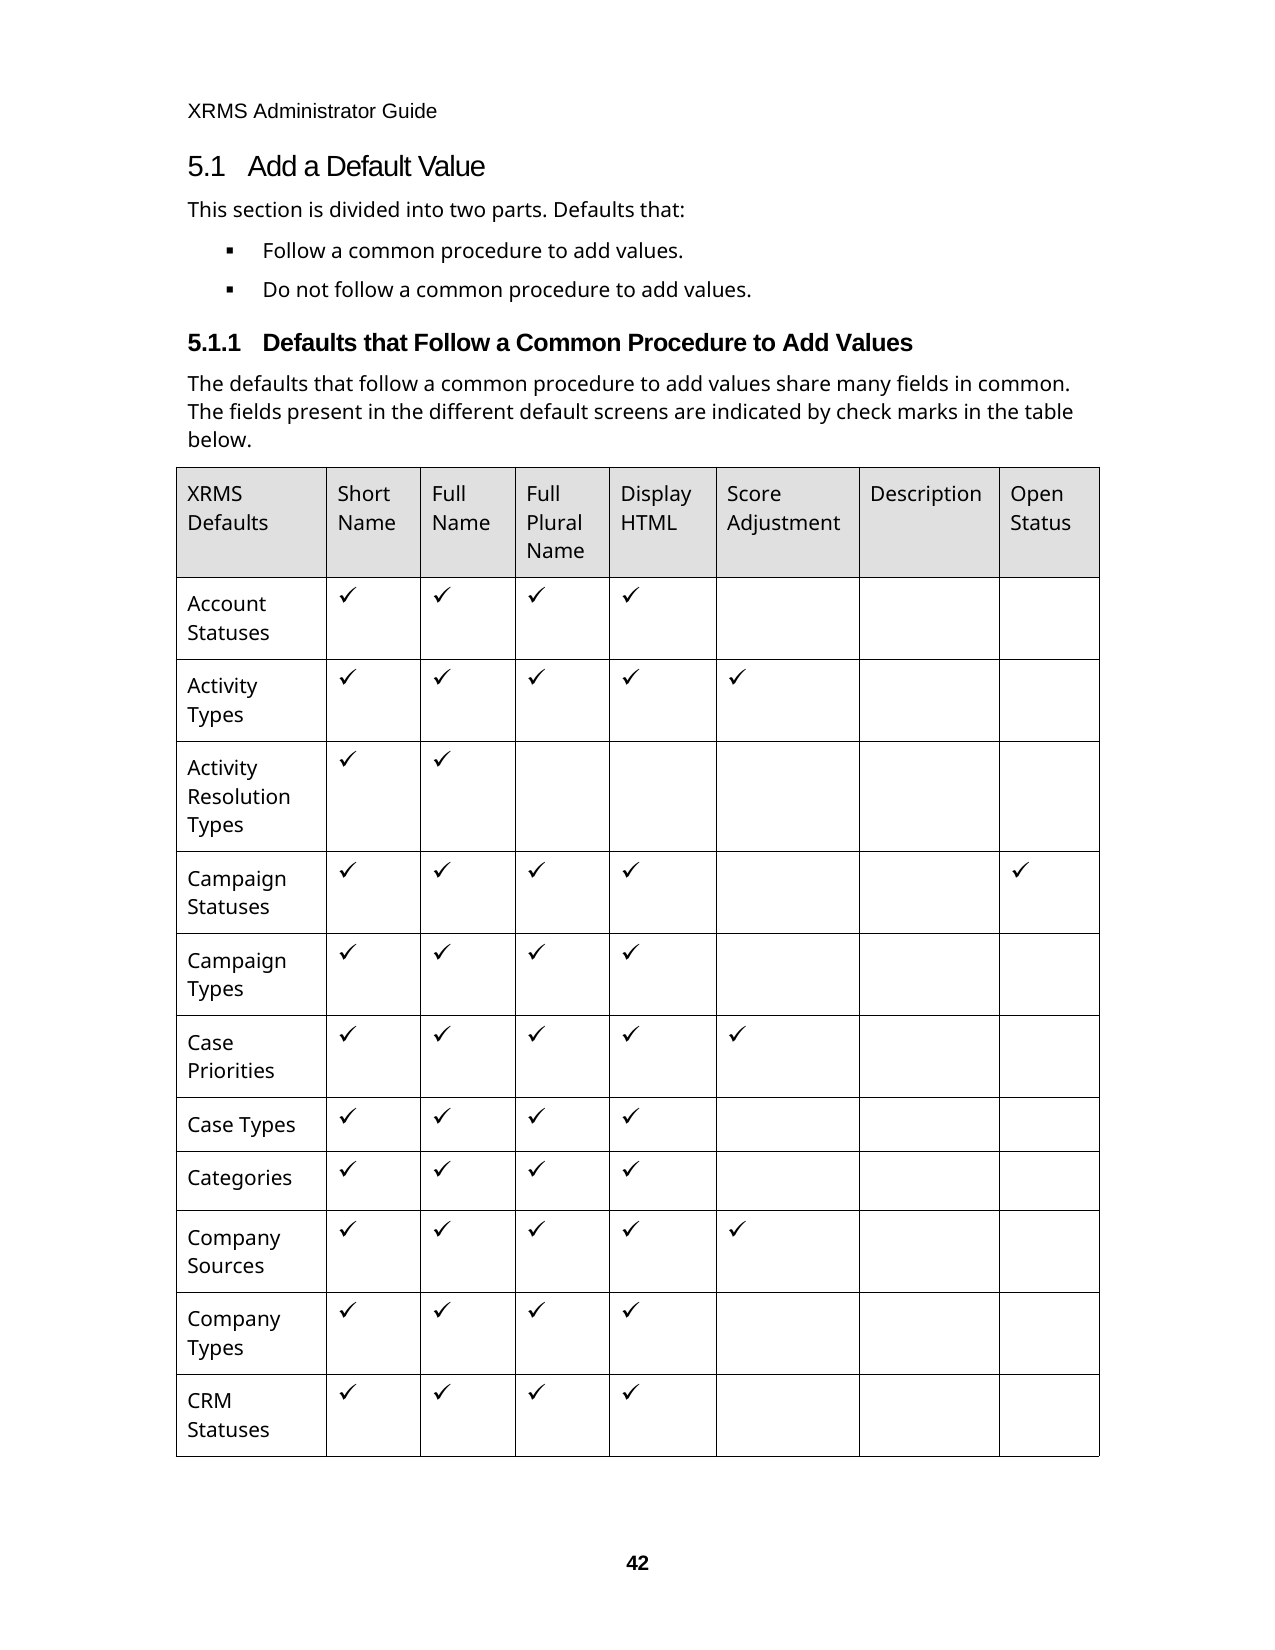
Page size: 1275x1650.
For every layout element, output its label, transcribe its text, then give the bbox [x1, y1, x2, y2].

table_cell  [516, 1375, 609, 1456]
table_cell  [516, 1016, 609, 1097]
table_cell  [610, 1152, 716, 1210]
table_cell [717, 852, 859, 933]
table_cell  [717, 660, 859, 741]
table_cell  [610, 1211, 716, 1292]
table_cell [860, 1098, 999, 1151]
table_cell  [610, 1375, 716, 1456]
table_cell  [717, 1016, 859, 1097]
table_cell  [327, 1098, 420, 1151]
table_cell Case Priorities [177, 1016, 326, 1097]
table_cell [860, 1211, 999, 1292]
table_cell  [516, 1293, 609, 1374]
table_cell  [610, 1016, 716, 1097]
table_cell [717, 934, 859, 1015]
table_cell [1000, 1016, 1099, 1097]
table_cell [860, 742, 999, 851]
table_header Full Plural Name [516, 468, 609, 577]
table_cell  [327, 578, 420, 659]
table_cell  [421, 1375, 515, 1456]
table_cell  [327, 742, 420, 851]
table_cell [1000, 934, 1099, 1015]
table_cell Company Types [177, 1293, 326, 1374]
table_cell Categories [177, 1152, 326, 1210]
table_cell  [327, 1375, 420, 1456]
subtitle Add a Default Value [187, 150, 1087, 183]
table_cell  [1000, 852, 1099, 933]
table_cell  [516, 1152, 609, 1210]
subtitle Defaults that Follow a Common Procedure to Add Values [187, 328, 1087, 356]
table_cell [1000, 1211, 1099, 1292]
table_cell  [421, 1152, 515, 1210]
table_cell [860, 1152, 999, 1210]
table_cell [516, 742, 609, 851]
table_cell [860, 660, 999, 741]
table_cell [1000, 578, 1099, 659]
table_cell  [421, 1293, 515, 1374]
table_cell  [421, 1098, 515, 1151]
table_cell  [516, 934, 609, 1015]
table_cell  [327, 852, 420, 933]
text The defaults that follow a common procedure to add values share many fields in common. The fields present in the different default screens are indicated by check marks in the table below. [187, 369, 1087, 454]
table_cell [860, 1375, 999, 1456]
table_cell  [327, 1211, 420, 1292]
table_cell [860, 1293, 999, 1374]
table_cell [1000, 660, 1099, 741]
table_header Open Status [1000, 468, 1099, 577]
table_cell [1000, 1293, 1099, 1374]
table_cell [717, 578, 859, 659]
table_cell [717, 1293, 859, 1374]
table_cell  [327, 1293, 420, 1374]
table_cell  [516, 578, 609, 659]
table_cell  [421, 578, 515, 659]
table_cell [860, 852, 999, 933]
table_cell [717, 1098, 859, 1151]
table_cell Activity Resolution Types [177, 742, 326, 851]
table_cell  [610, 934, 716, 1015]
table_cell [1000, 1152, 1099, 1210]
table_cell  [516, 660, 609, 741]
table_cell  [421, 852, 515, 933]
table_cell  [421, 934, 515, 1015]
table_cell Activity Types [177, 660, 326, 741]
table_cell  [610, 578, 716, 659]
table_cell  [421, 1211, 515, 1292]
table_cell  [717, 1211, 859, 1292]
table_cell  [327, 1016, 420, 1097]
table_cell [1000, 742, 1099, 851]
table_cell [717, 742, 859, 851]
table_cell  [516, 1098, 609, 1151]
table_cell [717, 1152, 859, 1210]
table_cell Campaign Types [177, 934, 326, 1015]
table_cell [610, 742, 716, 851]
table_cell Company Sources [177, 1211, 326, 1292]
table_cell Campaign Statuses [177, 852, 326, 933]
table_header Score Adjustment [717, 468, 859, 577]
table_header Description [860, 468, 999, 577]
table_cell [1000, 1375, 1099, 1456]
table_cell  [516, 852, 609, 933]
table_cell [860, 1016, 999, 1097]
table_cell [1000, 1098, 1099, 1151]
table_cell  [327, 1152, 420, 1210]
table_cell  [421, 660, 515, 741]
table_cell [860, 578, 999, 659]
table_header XRMS Defaults [177, 468, 326, 577]
table_cell  [421, 1016, 515, 1097]
table_cell CRM Statuses [177, 1375, 326, 1456]
table_cell Account Statuses [177, 578, 326, 659]
table_cell  [610, 660, 716, 741]
table_cell Case Types [177, 1098, 326, 1151]
table_cell  [610, 1293, 716, 1374]
table_cell  [516, 1211, 609, 1292]
table_cell  [421, 742, 515, 851]
list Do not follow a common procedure to add values. [225, 275, 1087, 303]
text This section is divided into two parts. Defaults that: [187, 195, 1087, 223]
table_header Full Name [421, 468, 515, 577]
table_cell  [327, 934, 420, 1015]
list Follow a common procedure to add values. [225, 236, 1087, 264]
table_header Short Name [327, 468, 420, 577]
table_cell [860, 934, 999, 1015]
table_cell  [610, 852, 716, 933]
table_cell  [327, 660, 420, 741]
table_cell  [610, 1098, 716, 1151]
table_cell [717, 1375, 859, 1456]
table_header Display HTML [610, 468, 716, 577]
